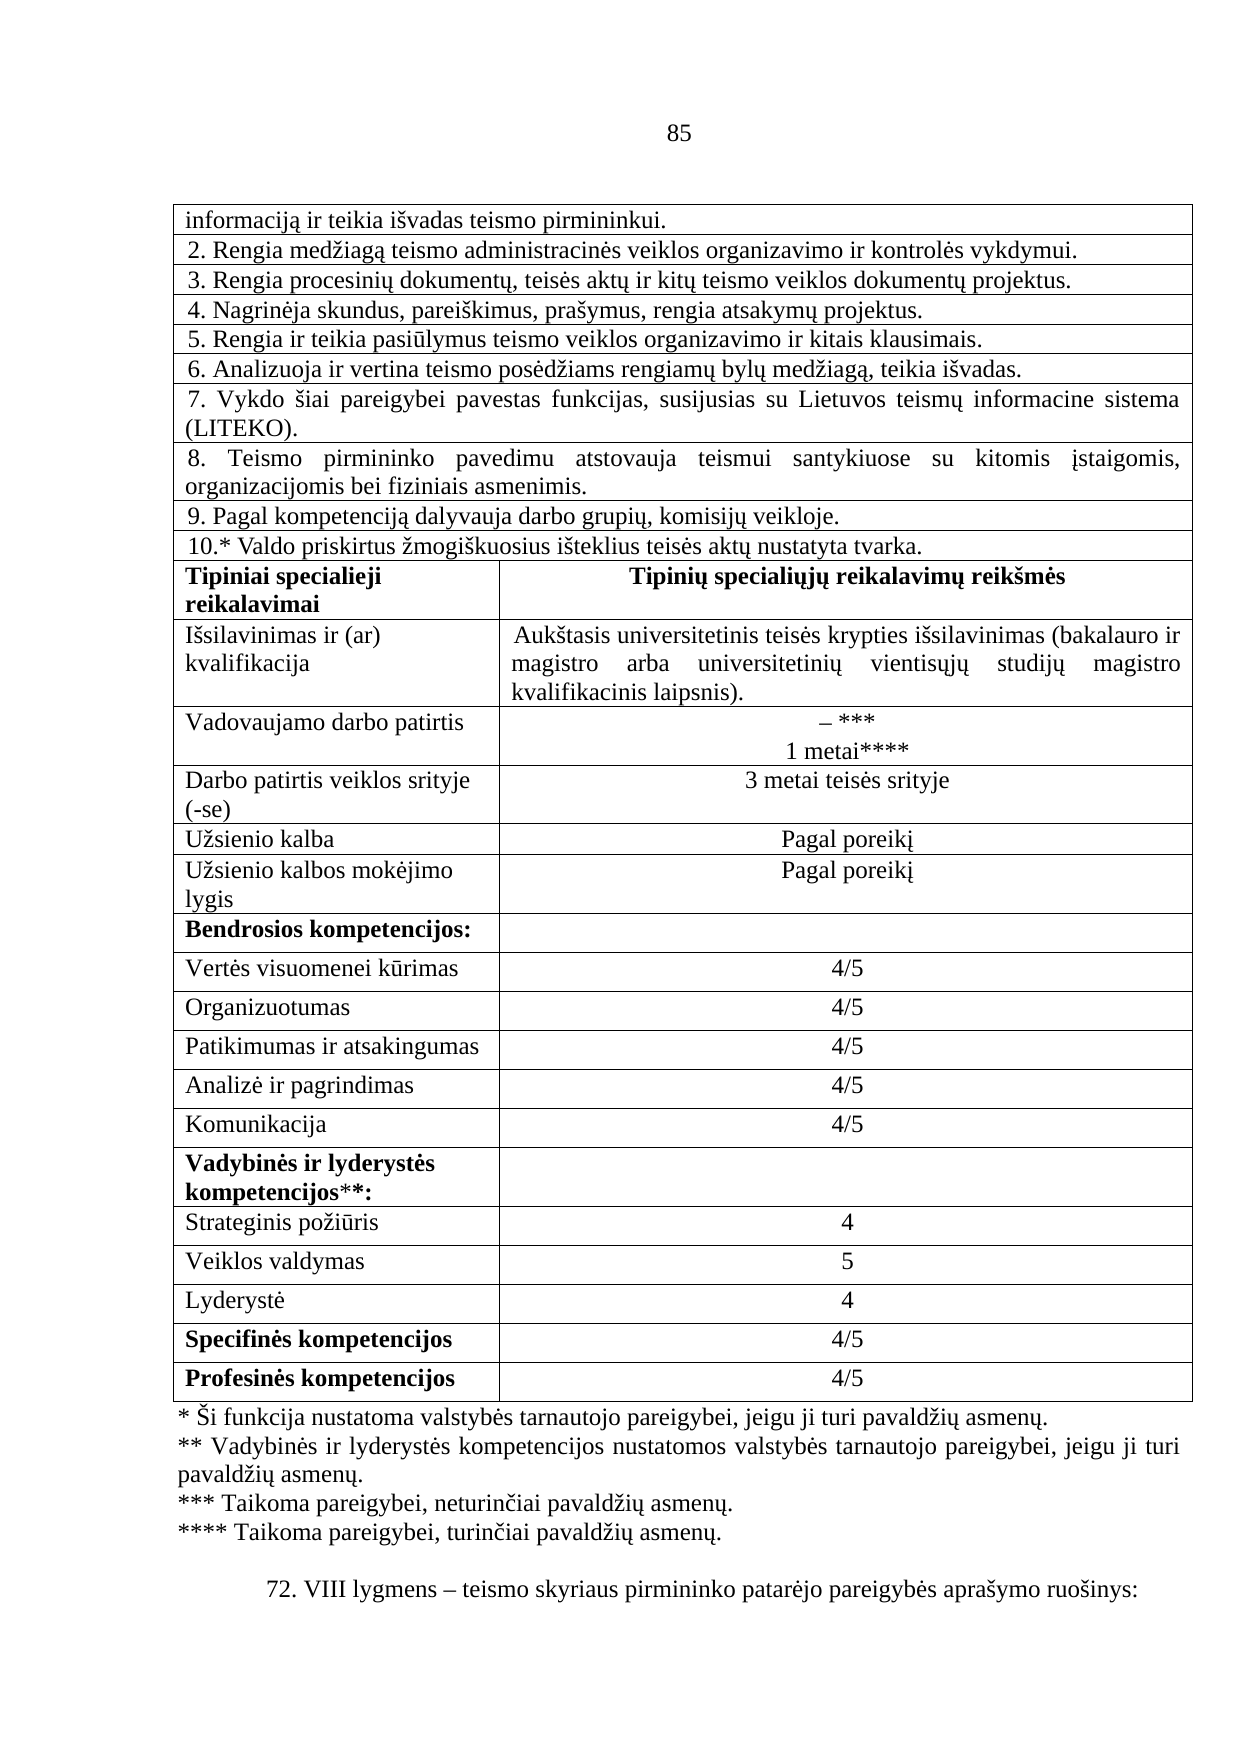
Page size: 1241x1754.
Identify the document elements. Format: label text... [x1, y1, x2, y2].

table_cell Specifinės kompetencijos [174, 1324, 499, 1362]
table_cell 9. Pagal kompetenciją dalyvauja darbo grupių, komisijų veikloje. [174, 501, 1192, 530]
table_cell Organizuotumas [174, 992, 499, 1030]
table_cell Lyderystė [174, 1285, 499, 1323]
text * Ši funkcija nustatoma valstybės tarnautojo pareigybei, jeigu ji turi pavaldžių asmenų. [177, 1402, 1181, 1431]
text ** Vadybinės ir lyderystės kompetencijos nustatomos valstybės tarnautojo pareigybei, jeigu ji turi pavaldžių asmenų. [177, 1431, 1181, 1488]
table_cell Strateginis požiūris [174, 1207, 499, 1245]
table_cell [500, 914, 1192, 952]
table_cell 4/5 [500, 1109, 1192, 1147]
text 72. VIII lygmens – teismo skyriaus pirmininko patarėjo pareigybės aprašymo ruošinys: [177, 1574, 1181, 1603]
table_cell 3 metai teisės srityje [500, 766, 1192, 823]
table_cell Tipinių specialiųjų reikalavimų reikšmės [500, 561, 1192, 619]
table_cell 5 [500, 1246, 1192, 1284]
table_cell 4/5 [500, 992, 1192, 1030]
table_cell 8. Teismo pirmininko pavedimu atstovauja teismui santykiuose su kitomis įstaigomis, organizacijomis bei fiziniais asmenimis. [174, 443, 1192, 500]
table_cell 4/5 [500, 1070, 1192, 1108]
table_cell 7. Vykdo šiai pareigybei pavestas funkcijas, susijusias su Lietuvos teismų informacine sistema (LITEKO). [174, 384, 1192, 442]
table_cell 5. Rengia ir teikia pasiūlymus teismo veiklos organizavimo ir kitais klausimais. [174, 325, 1192, 353]
table_cell 2. Rengia medžiagą teismo administracinės veiklos organizavimo ir kontrolės vykdymui. [174, 235, 1192, 264]
table_cell Vadovaujamo darbo patirtis [174, 707, 499, 764]
table_cell 10.* Valdo priskirtus žmogiškuosius išteklius teisės aktų nustatyta tvarka. [174, 531, 1192, 560]
table_cell Komunikacija [174, 1109, 499, 1147]
table_cell Pagal poreikį [500, 824, 1192, 854]
table_cell Bendrosios kompetencijos: [174, 914, 499, 952]
table_cell 4 [500, 1285, 1192, 1323]
table_cell Vertės visuomenei kūrimas [174, 953, 499, 991]
table_cell 4/5 [500, 1031, 1192, 1069]
table_cell Užsienio kalba [174, 824, 499, 854]
table_cell Aukštasis universitetinis teisės krypties išsilavinimas (bakalauro ir magistro arba universitetinių vientisųjų studijų magistro kvalifikacinis laipsnis). [500, 620, 1192, 706]
table_cell 4 [500, 1207, 1192, 1245]
text *** Taikoma pareigybei, neturinčiai pavaldžių asmenų. [177, 1488, 1181, 1517]
table_cell 3. Rengia procesinių dokumentų, teisės aktų ir kitų teismo veiklos dokumentų projektus. [174, 265, 1192, 294]
table_cell 4. Nagrinėja skundus, pareiškimus, prašymus, rengia atsakymų projektus. [174, 295, 1192, 323]
table_cell informaciją ir teikia išvadas teismo pirmininkui. [174, 205, 1192, 234]
table_cell [500, 1148, 1192, 1206]
table_cell 4/5 [500, 1363, 1192, 1401]
table_cell Patikimumas ir atsakingumas [174, 1031, 499, 1069]
table_cell – *** 1 metai**** [500, 707, 1192, 764]
table_cell Veiklos valdymas [174, 1246, 499, 1284]
table_cell Profesinės kompetencijos [174, 1363, 499, 1401]
table_cell Vadybinės ir lyderystės kompetencijos**: [174, 1148, 499, 1206]
table_cell Užsienio kalbos mokėjimo lygis [174, 855, 499, 913]
table_cell Darbo patirtis veiklos srityje (-se) [174, 766, 499, 823]
table_cell Tipiniai specialieji reikalavimai [174, 561, 499, 619]
table_cell 4/5 [500, 953, 1192, 991]
table_cell Analizė ir pagrindimas [174, 1070, 499, 1108]
table_cell 6. Analizuoja ir vertina teismo posėdžiams rengiamų bylų medžiagą, teikia išvadas. [174, 354, 1192, 383]
text **** Taikoma pareigybei, turinčiai pavaldžių asmenų. [177, 1517, 1181, 1546]
table_cell 4/5 [500, 1324, 1192, 1362]
table_cell Pagal poreikį [500, 855, 1192, 913]
table_cell Išsilavinimas ir (ar) kvalifikacija [174, 620, 499, 706]
